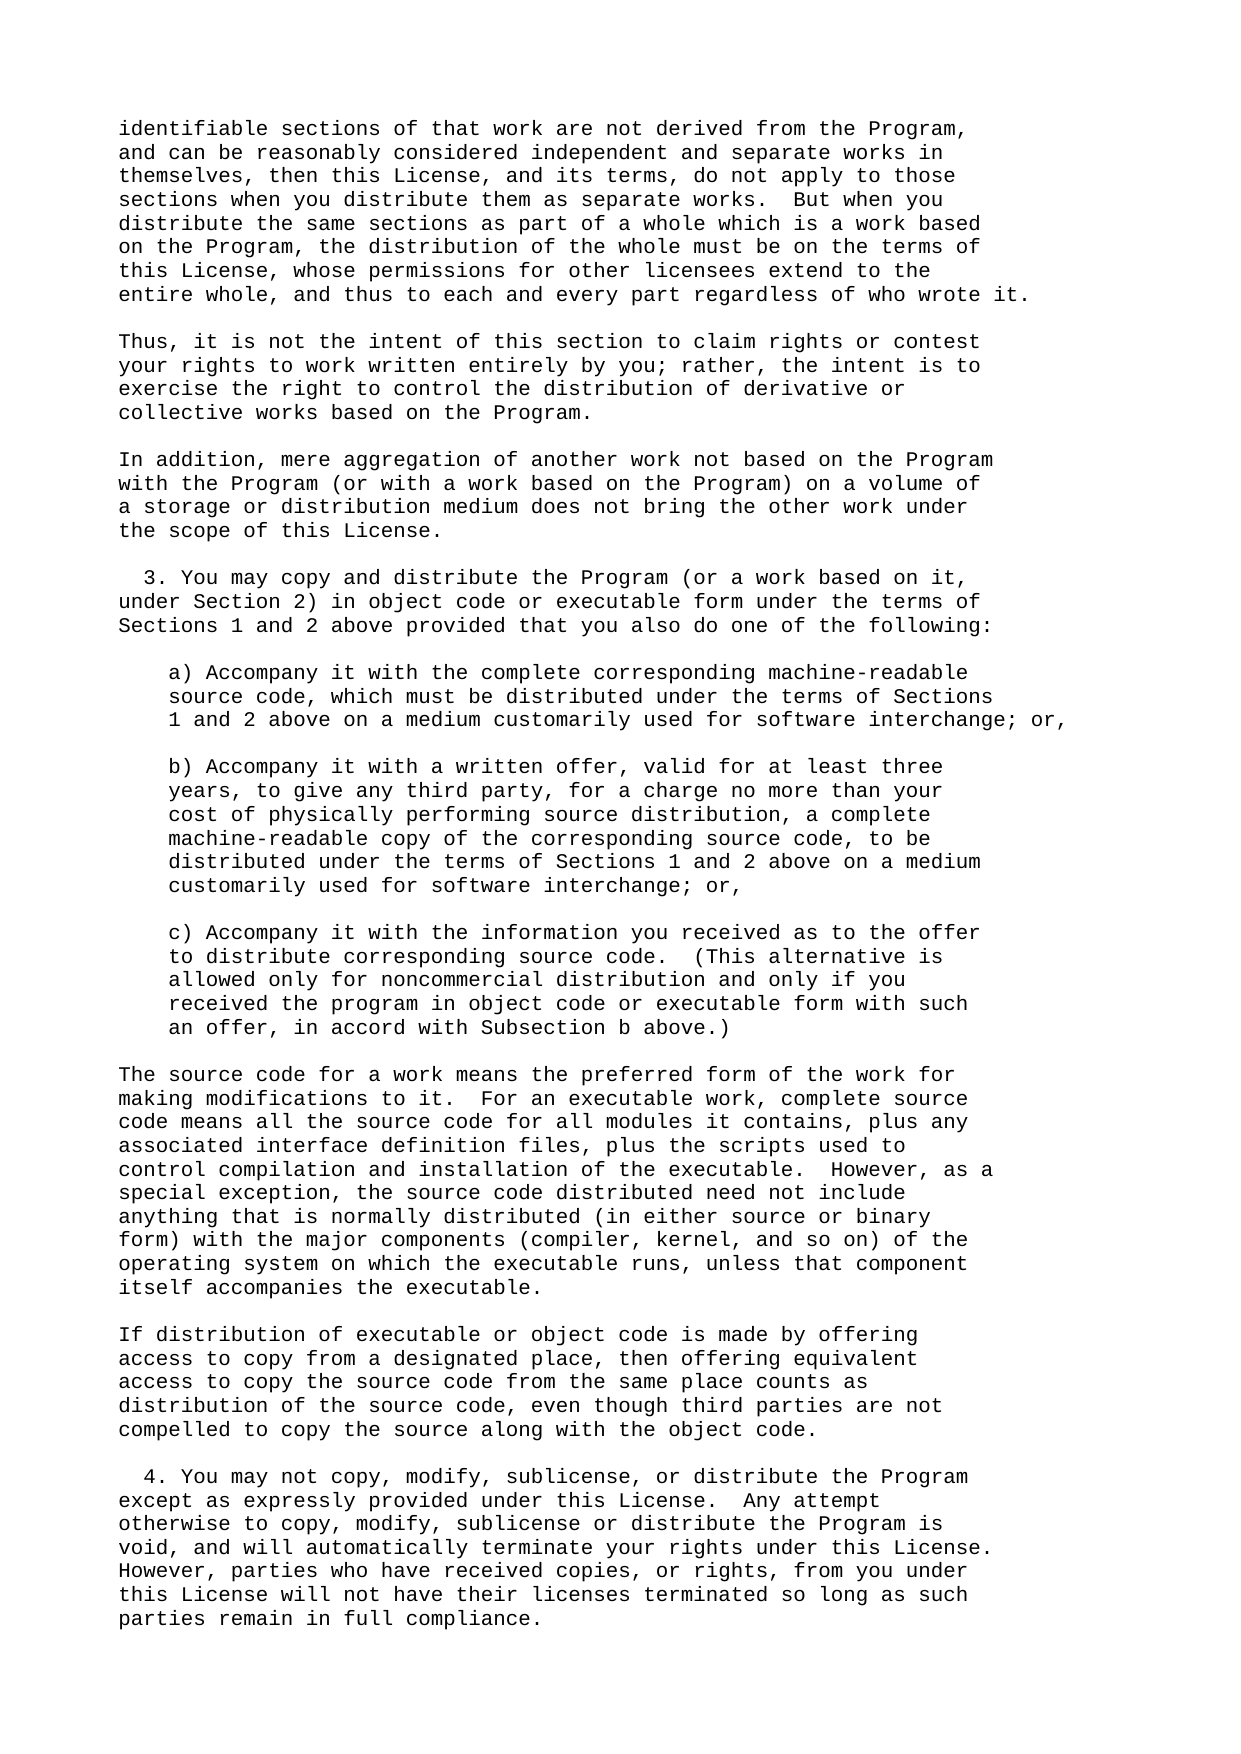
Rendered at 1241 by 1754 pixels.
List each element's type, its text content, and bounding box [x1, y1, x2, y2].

text on the Program, the distribution of the whole must be on the terms of [118, 236, 1122, 260]
text identifiable sections of that work are not derived from the Program, [118, 118, 1122, 142]
text The source code for a work means the preferred form of the work for [118, 1064, 1122, 1088]
text 1 and 2 above on a medium customarily used for software interchange; or, [118, 709, 1122, 733]
text itself accompanies the executable. [118, 1277, 1122, 1300]
text entire whole, and thus to each and every part regardless of who wrote it. [118, 284, 1122, 307]
text the scope of this License. [118, 520, 1122, 544]
text otherwise to copy, modify, sublicense or distribute the Program is [118, 1513, 1122, 1537]
text special exception, the source code distributed need not include [118, 1182, 1122, 1206]
text source code, which must be distributed under the terms of Sections [118, 686, 1122, 709]
text machine-readable copy of the corresponding source code, to be [118, 827, 1122, 851]
text distribute the same sections as part of a whole which is a work based [118, 213, 1122, 236]
text code means all the source code for all modules it contains, plus any [118, 1111, 1122, 1135]
text with the Program (or with a work based on the Program) on a volume of [118, 473, 1122, 496]
text an offer, in accord with Subsection b above.) [118, 1017, 1122, 1040]
text allowed only for noncommercial distribution and only if you [118, 969, 1122, 993]
text 3. You may copy and distribute the Program (or a work based on it, [118, 567, 1122, 591]
text years, to give any third party, for a charge no more than your [118, 780, 1122, 804]
text customarily used for software interchange; or, [118, 875, 1122, 898]
text Thus, it is not the intent of this section to claim rights or contest [118, 331, 1122, 354]
text access to copy the source code from the same place counts as [118, 1371, 1122, 1395]
text a) Accompany it with the complete corresponding machine-readable [118, 662, 1122, 686]
text void, and will automatically terminate your rights under this License. [118, 1537, 1122, 1561]
text In addition, mere aggregation of another work not based on the Program [118, 449, 1122, 473]
text except as expressly provided under this License. Any attempt [118, 1489, 1122, 1513]
text making modifications to it. For an executable work, complete source [118, 1088, 1122, 1111]
text control compilation and installation of the executable. However, as a [118, 1158, 1122, 1182]
text a storage or distribution medium does not bring the other work under [118, 496, 1122, 520]
text received the program in object code or executable form with such [118, 993, 1122, 1017]
text anything that is normally distributed (in either source or binary [118, 1206, 1122, 1229]
text distribution of the source code, even though third parties are not [118, 1395, 1122, 1419]
text collective works based on the Program. [118, 402, 1122, 426]
text distributed under the terms of Sections 1 and 2 above on a medium [118, 851, 1122, 875]
text 4. You may not copy, modify, sublicense, or distribute the Program [118, 1466, 1122, 1489]
text and can be reasonably considered independent and separate works in [118, 142, 1122, 165]
text sections when you distribute them as separate works. But when you [118, 189, 1122, 213]
text form) with the major components (compiler, kernel, and so on) of the [118, 1229, 1122, 1253]
text operating system on which the executable runs, unless that component [118, 1253, 1122, 1277]
text cost of physically performing source distribution, a complete [118, 804, 1122, 827]
text associated interface definition files, plus the scripts used to [118, 1135, 1122, 1158]
text parties remain in full compliance. [118, 1608, 1122, 1631]
text If distribution of executable or object code is made by offering [118, 1324, 1122, 1348]
text b) Accompany it with a written offer, valid for at least three [118, 757, 1122, 780]
text Sections 1 and 2 above provided that you also do one of the following: [118, 615, 1122, 638]
text under Section 2) in object code or executable form under the terms of [118, 591, 1122, 615]
text compelled to copy the source along with the object code. [118, 1419, 1122, 1442]
text access to copy from a designated place, then offering equivalent [118, 1348, 1122, 1371]
text to distribute corresponding source code. (This alternative is [118, 946, 1122, 969]
text this License, whose permissions for other licensees extend to the [118, 260, 1122, 284]
text themselves, then this License, and its terms, do not apply to those [118, 165, 1122, 189]
text this License will not have their licenses terminated so long as such [118, 1584, 1122, 1608]
text However, parties who have received copies, or rights, from you under [118, 1561, 1122, 1584]
text your rights to work written entirely by you; rather, the intent is to [118, 354, 1122, 378]
text exercise the right to control the distribution of derivative or [118, 378, 1122, 402]
text c) Accompany it with the information you received as to the offer [118, 922, 1122, 946]
